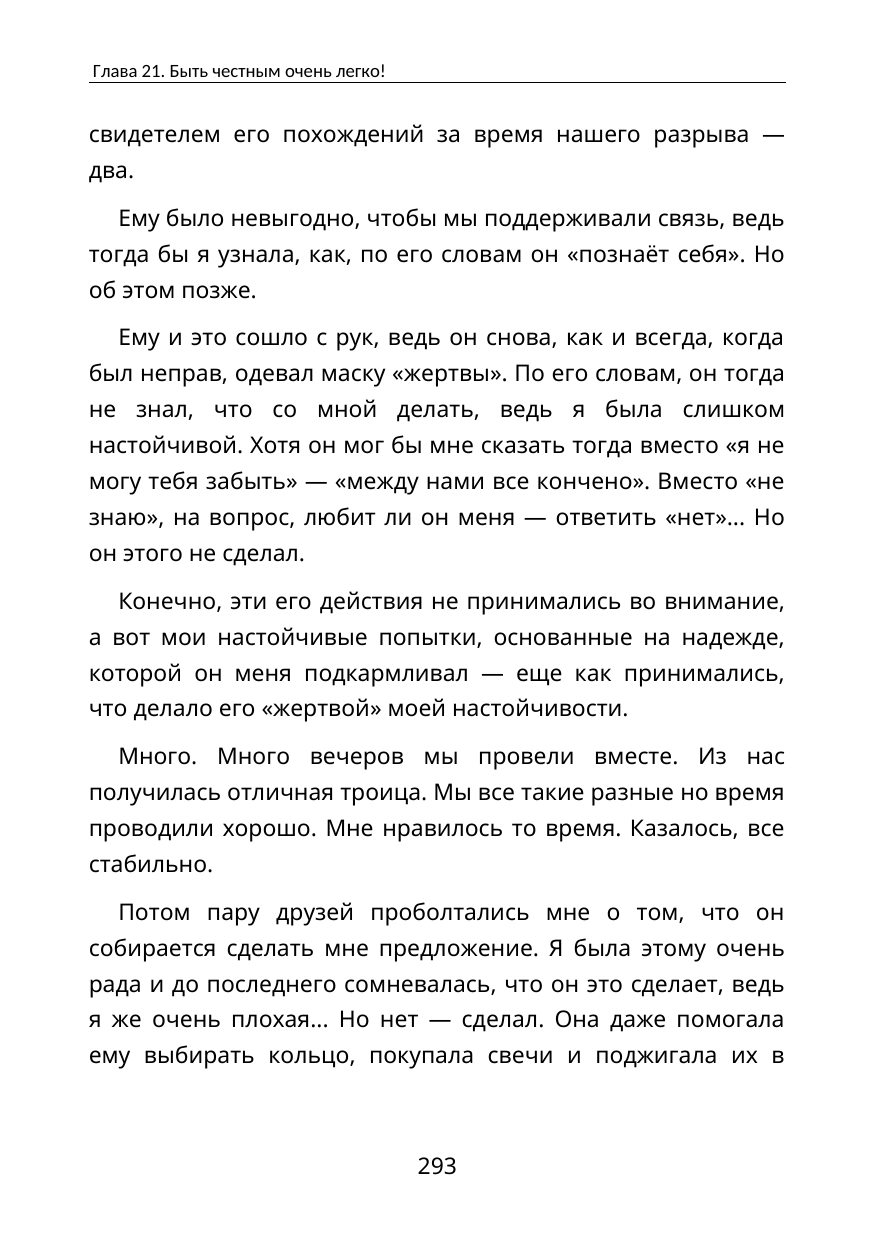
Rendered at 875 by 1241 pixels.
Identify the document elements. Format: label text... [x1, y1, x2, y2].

text Много. Много вечеров мы провели вместе. Из нас получилась отличная троица. Мы все такие разные но время проводили хорошо. Мне нравилось то время. Казалось, все стабильно. [88, 740, 786, 879]
text Ему и это сошло с рук, ведь он снова, как и всегда, когда был неправ, одевал маску «жертвы». По его словам, он тогда не знал, что со мной делать, ведь я была слишком настойчивой. Хотя он мог бы мне сказать тогда вместо «я не могу тебя забыть» — «между нами все кончено». Вместо «не знаю», на вопрос, любит ли он меня — ответить «нет»... Но он этого не сделал. [88, 321, 786, 568]
text Ему было невыгодно, чтобы мы поддерживали связь, ведь тогда бы я узнала, как, по его словам он «познаёт себя». Но об этом позже. [88, 202, 786, 305]
text свидетелем его похождений за время нашего разрыва — два. [88, 118, 786, 185]
text Потом пару друзей проболтались мне о том, что он собирается сделать мне предложение. Я была этому очень рада и до последнего сомневалась, что он это сделает, ведь я же очень плохая... Но нет — сделал. Она даже помогала ему выбирать кольцо, покупала свечи и поджигала их в [88, 896, 786, 1071]
text Конечно, эти его действия не принимались во внимание, а вот мои настойчивые попытки, основанные на надежде, которой он меня подкармливал — еще как принимались, что делало его «жертвой» моей настойчивости. [88, 584, 786, 724]
